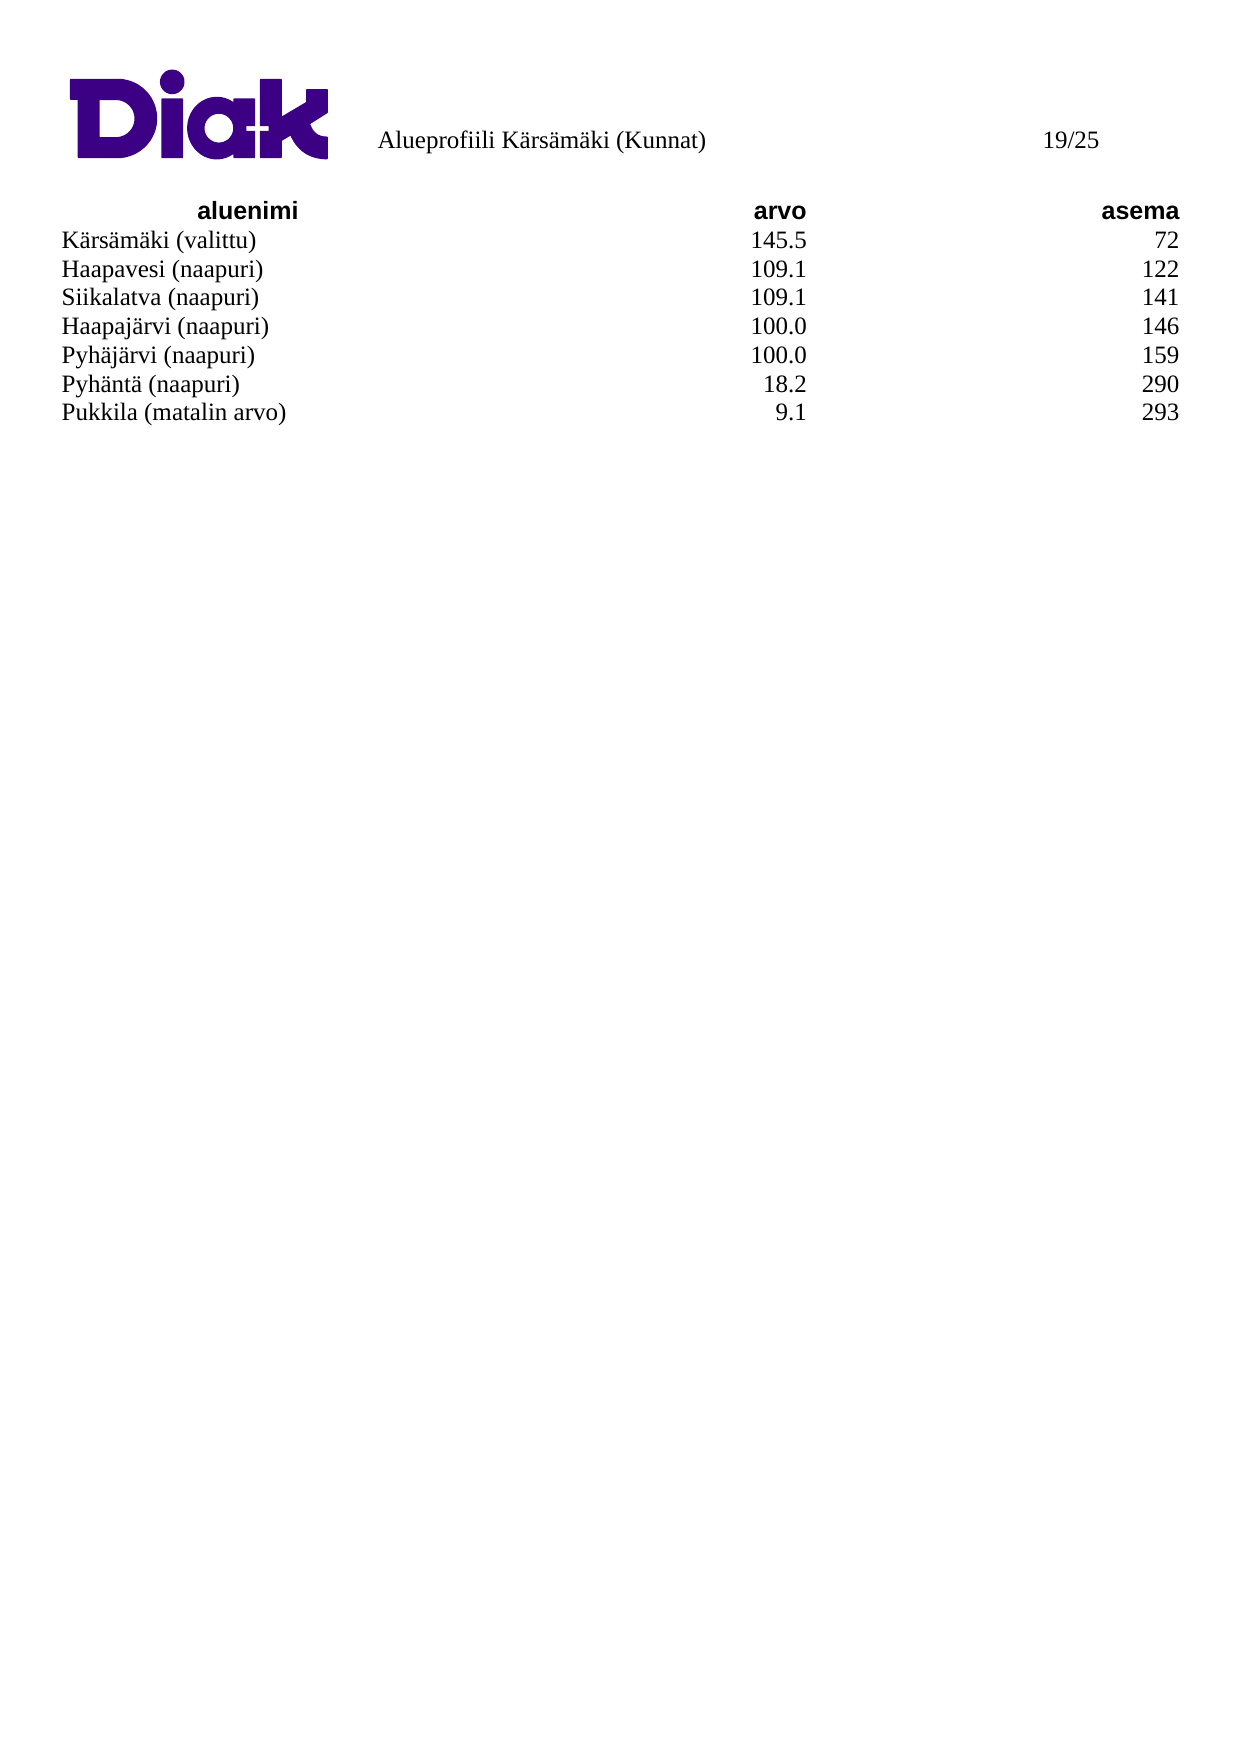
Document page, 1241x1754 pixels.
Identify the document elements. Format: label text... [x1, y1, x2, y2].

table_cell Siikalatva (naapuri) [61, 283, 434, 311]
table_cell Kärsämäki (valittu) [61, 225, 434, 254]
table_header arvo [434, 196, 806, 225]
table_cell Haapavesi (naapuri) [61, 254, 434, 282]
table_cell 159 [806, 340, 1179, 369]
table_cell 100.0 [434, 311, 806, 340]
table_cell 72 [806, 225, 1179, 254]
table_cell 145.5 [434, 225, 806, 254]
table_cell 290 [806, 369, 1179, 397]
table_cell 146 [806, 311, 1179, 340]
table_header aluenimi [61, 196, 434, 225]
table_cell Pukkila (matalin arvo) [61, 398, 434, 426]
table_cell 100.0 [434, 340, 806, 369]
table_cell 122 [806, 254, 1179, 282]
table_cell Haapajärvi (naapuri) [61, 311, 434, 340]
table_cell 141 [806, 283, 1179, 311]
table_header asema [806, 196, 1179, 225]
table_cell Pyhäjärvi (naapuri) [61, 340, 434, 369]
table_cell 18.2 [434, 369, 806, 397]
table_cell Pyhäntä (naapuri) [61, 369, 434, 397]
table_cell 109.1 [434, 254, 806, 282]
table_cell 9.1 [434, 398, 806, 426]
table_cell 109.1 [434, 283, 806, 311]
table_cell 293 [806, 398, 1179, 426]
